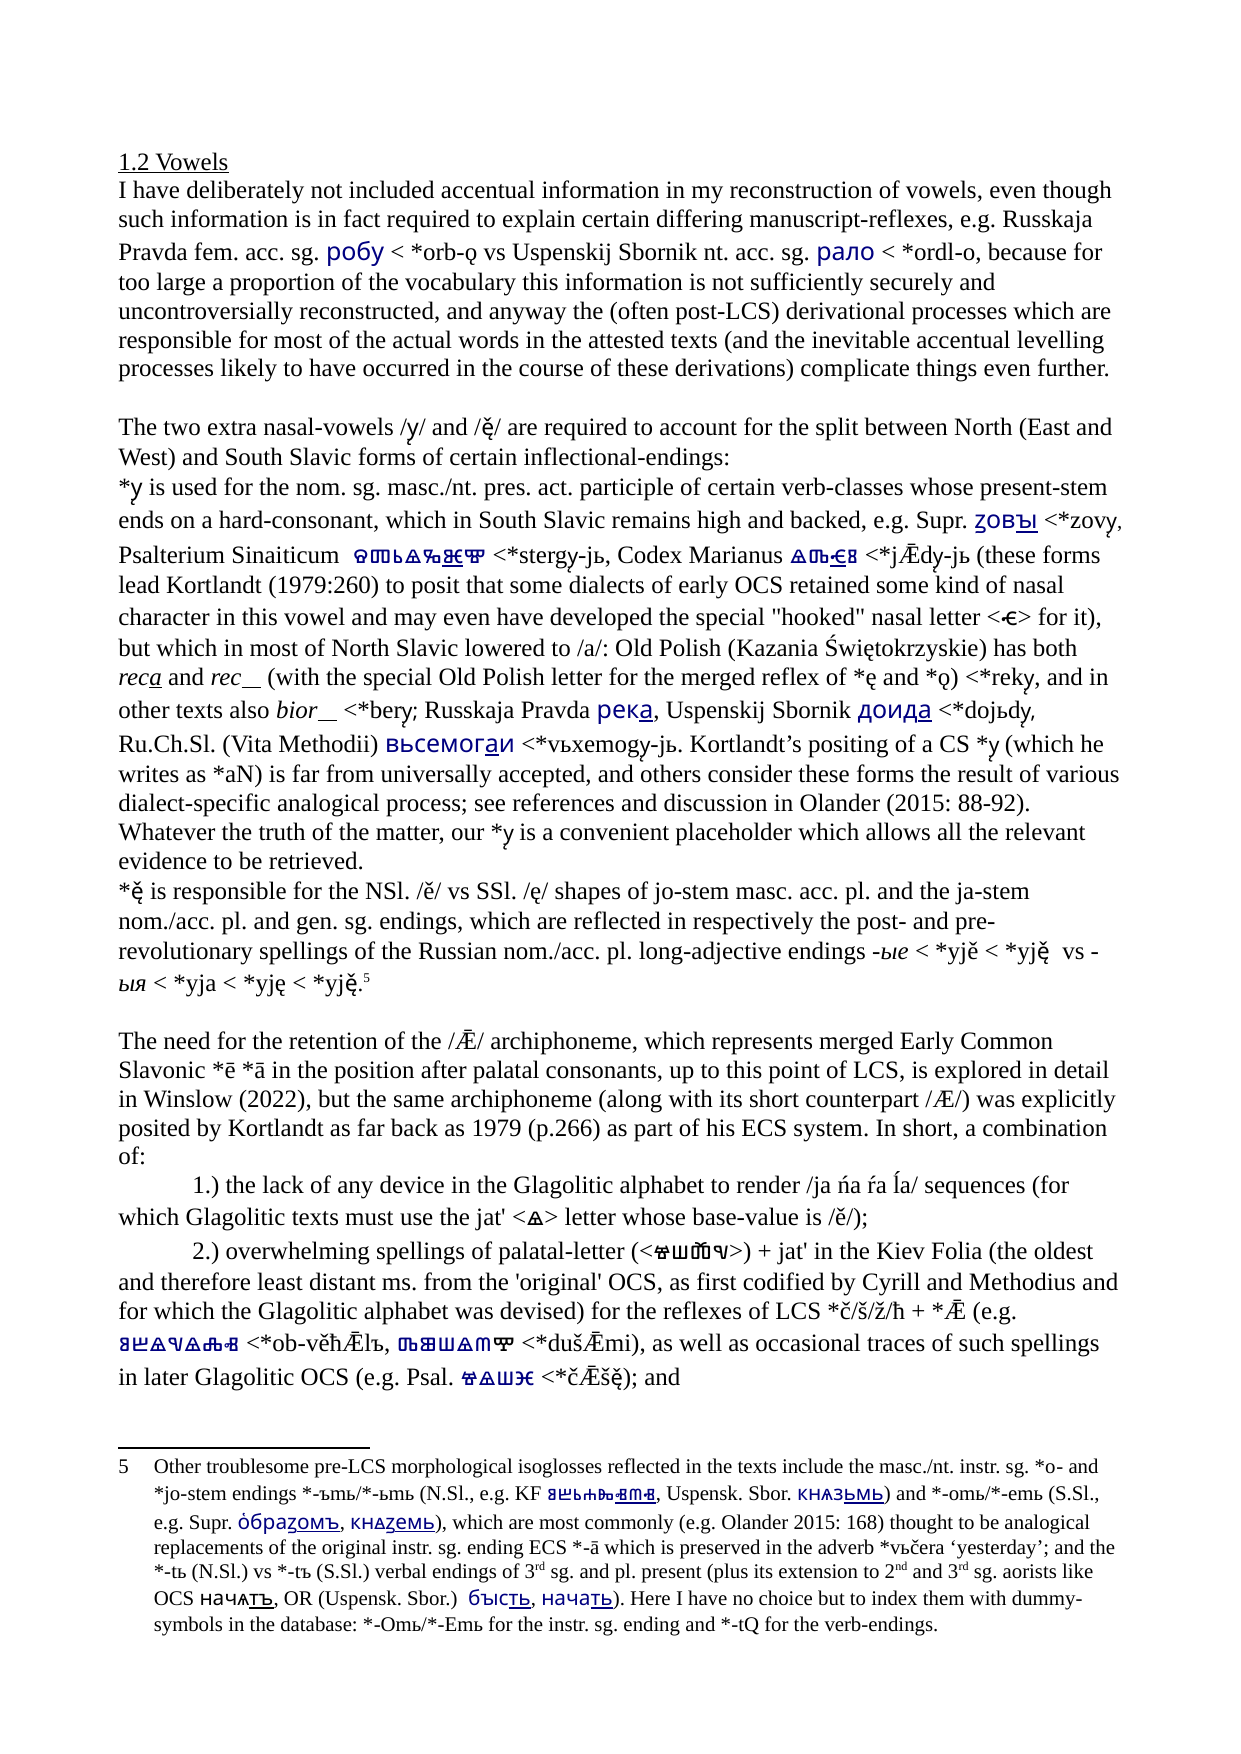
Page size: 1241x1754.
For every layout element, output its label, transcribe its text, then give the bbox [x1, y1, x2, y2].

text I have deliberately not included accentual information in my reconstruction of vowels, even though such information is in fact required to explain certain differing manuscript-reflexes, e.g. Russkaja Pravda fem. acc. sg. робу < *orb-ǫ vs Uspenskij Sbornik nt. acc. sg. рало < *ordl-o, because for too large a proportion of the vocabulary this information is not sufficiently securely and uncontroversially reconstructed, and anyway the (often post-LCS) derivational processes which are responsible for most of the actual words in the attested texts (and the inevitable accentual levelling processes likely to have occurred in the course of these derivations) complicate things even further. [118, 176, 1122, 382]
text 1.2 Vowels [118, 147, 1122, 176]
text The need for the retention of the /Ǣ/ archiphoneme, which represents merged Early Common Slavonic *ē *ā in the position after palatal consonants, up to this point of LCS, is explored in detail in Winslow (2022), but the same archiphoneme (along with its short counterpart /Æ/) was explicitly posited by Kortlandt as far back as 1979 (p.266) as part of his ECS system. In short, a combination of: [118, 1026, 1122, 1170]
text *y̨ is used for the nom. sg. masc./nt. pres. act. participle of certain verb-classes whose present-stem ends on a hard-consonant, which in South Slavic remains high and backed, e.g. Supr. ꙁовꙑ <*zovy̨, Psalterium Sinaiticum ⱄⱅⱃⱑⰳⱘⰺ <*stergy̨‑jь, Codex Marianus ⱑⰴⱕⰻ <*jǢdy̨‑jь (these forms lead Kortlandt (1979:260) to posit that some dialects of early OCS retained some kind of nasal character in this vowel and may even have developed the special "hooked" nasal letter <ⱕ> for it), but which in most of North Slavic lowered to /a/: Old Polish (Kazania Świętokrzyskie) has both reca and recꟁ (with the special Old Polish letter for the merged reflex of *ę and *ǫ) <*reky̨, and in other texts also biorꟁ <*bery̨; Russkaja Pravda река, Uspenskij Sbornik доида <*dojьdy̨, Ru.Ch.Sl. (Vita Methodii) вьсемогаи <*vьxemogy̨‑jь. Kortlandt’s positing of a CS *y̨ (which he writes as *aN) is far from universally accepted, and others consider these forms the result of various dialect-specific analogical process; see references and discussion in Olander (2015: 88-92). Whatever the truth of the matter, our *y̨ is a convenient placeholder which allows all the relevant evidence to be retrieved. [118, 471, 1122, 875]
text The two extra nasal-vowels /y̨/ and /ę̌/ are required to account for the split between North (East and West) and South Slavic forms of certain inflectional-endings: [118, 411, 1122, 471]
text *ę̌ is responsible for the NSl. /ě/ vs SSl. /ę/ shapes of jo-stem masc. acc. pl. and the ja-stem nom./acc. pl. and gen. sg. endings, which are reflected in respectively the post- and pre-revolutionary spellings of the Russian nom./acc. pl. long-adjective endings -ые < *yjě < *yję̌ vs -ыя < *yja < *yję < *yję̌. [118, 875, 1122, 998]
text 1.) the lack of any device in the Glagolitic alphabet to render /ja ńa ŕa ĺa/ sequences (for which Glagolitic texts must use the jat' <ⱑ> letter whose base-value is /ě/); [118, 1170, 1122, 1233]
text Other troublesome pre-LCS morphological isoglosses reflected in the texts include the masc./nt. instr. sg. *o‑ and *jo‑stem endings *‑ъmь/*‑ьmь (N.Sl., e.g. KF ⱁⰱⱃⰰⰸⱏⰿⱐ, Uspensk. Sbor. кнѧзьмь) and *‑omь/*‑emь (S.Sl., e.g. Supr. о҅браꙁомъ, кнꙙꙁемь), which are most commonly (e.g. Olander 2015: 168) thought to be analogical replacements of the original instr. sg. ending ECS *‑ā which is preserved in the adverb *vьčera ‘yesterday’; and the *‑tь (N.Sl.) vs *‑tъ (S.Sl.) verbal endings of 3rd sg. and pl. present (plus its extension to 2nd and 3rd sg. aorists like OCS начѧтъ, OR (Uspensk. Sbor.) бꙑсть, начать). Here I have no choice but to index them with dummy-symbols in the database: *‑Omь/*‑Emь for the instr. sg. ending and *‑tQ for the verb-endings. [118, 1454, 1122, 1636]
text 2.) overwhelming spellings of palatal-letter (<ⱍⱎⰶⱌ>) + jat' in the Kiev Folia (the oldest and therefore least distant ms. from the 'original' OCS, as first codified by Cyrill and Methodius and for which the Glagolitic alphabet was devised) for the reflexes of LCS *č/š/ž/ћ + *Ǣ (e.g. ⱁⰱⱑⱌⱑⰾⱏ <*ob‑věћǢlъ, ⰴⱆⱎⱑⰿⰹ <*dušǢmi), as well as occasional traces of such spellings in later Glagolitic OCS (e.g. Psal. ⱍⱑⱎⱗ <*čǢšę̌); and [118, 1233, 1122, 1393]
